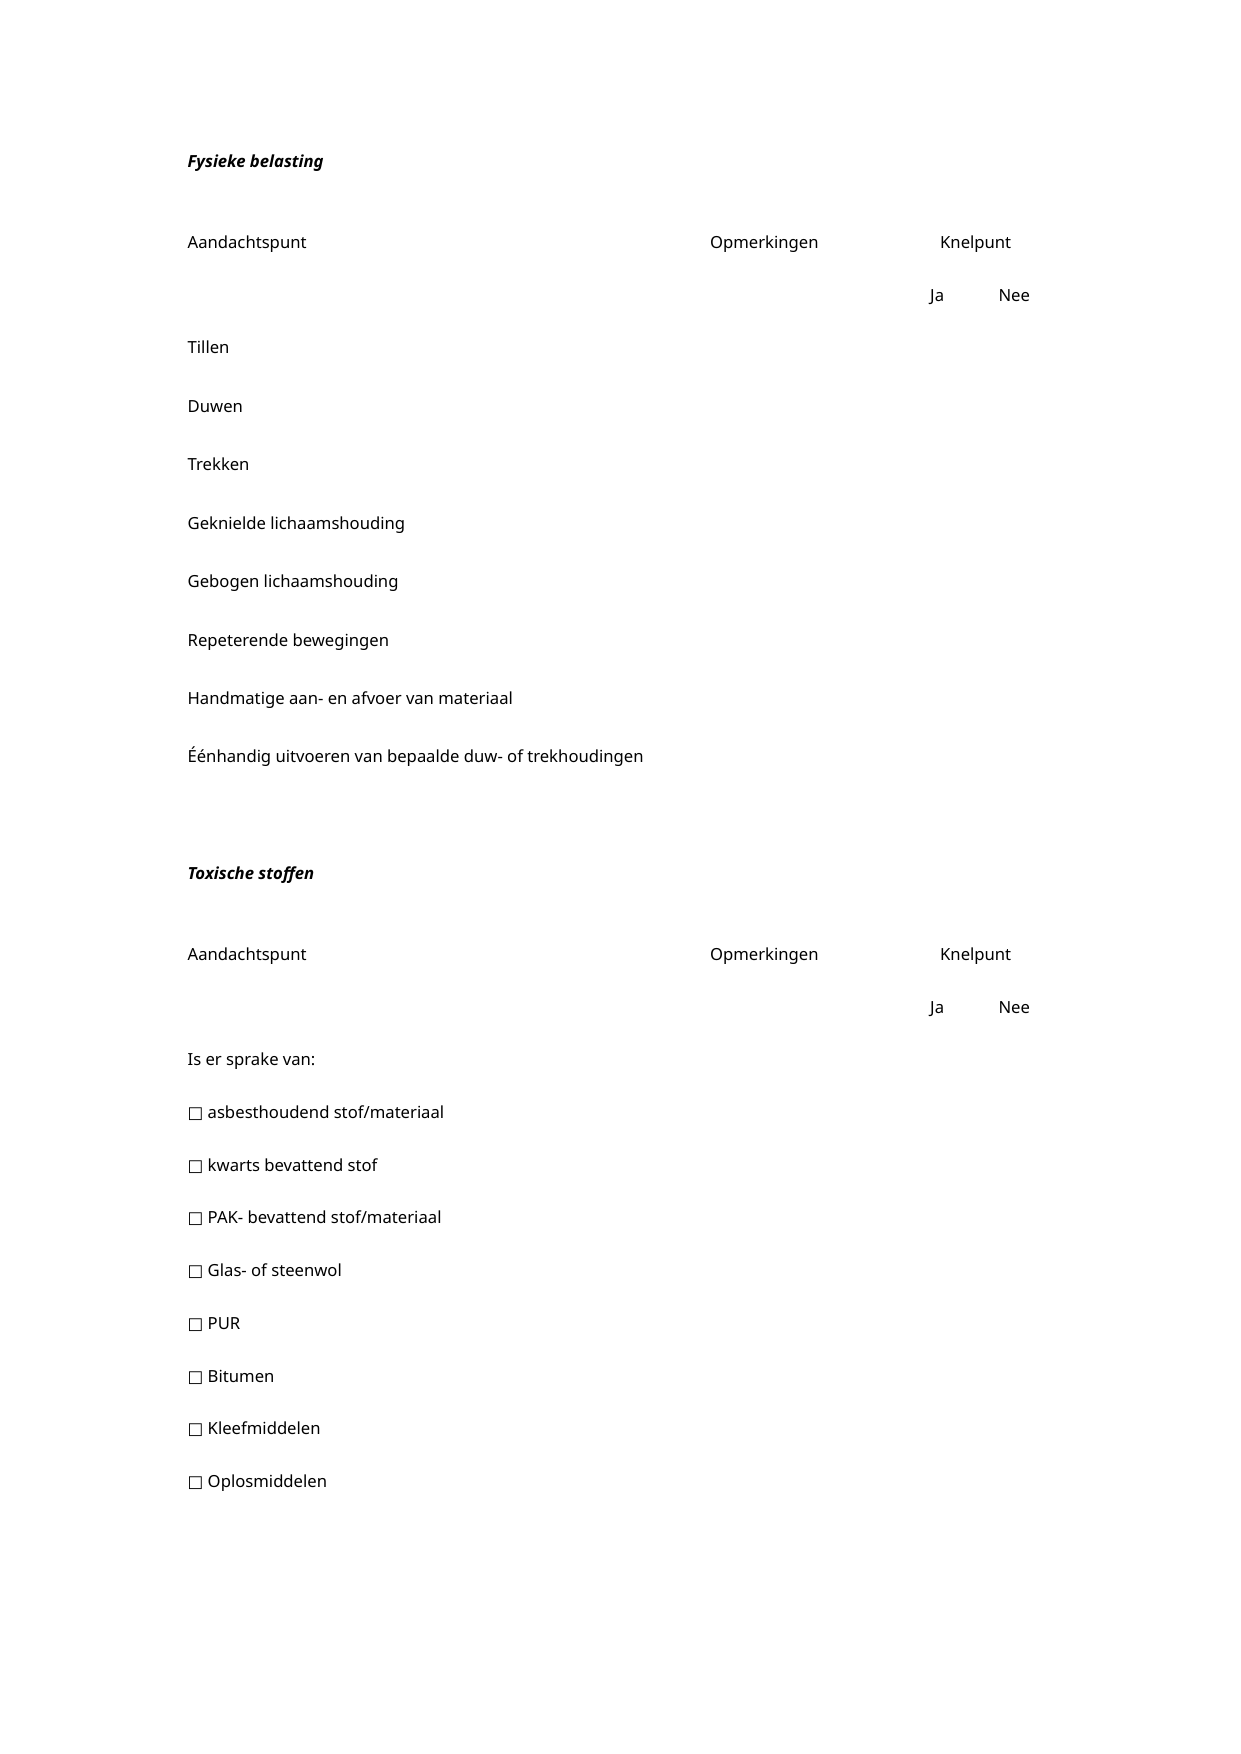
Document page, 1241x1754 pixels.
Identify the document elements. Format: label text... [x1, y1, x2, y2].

table_cell Is er sprake van: □ asbesthoudend stof/materiaal □ kwarts bevattend stof □ PAK- bevattend stof/materiaal □ Glas- of steenwol □ PUR □ Bitumen □ Kleefmiddelen □ Oplosmiddelen [188, 1048, 710, 1522]
table_cell [975, 453, 1053, 511]
table_cell Duwen [188, 395, 710, 453]
table_cell [710, 453, 898, 511]
table_cell [898, 453, 975, 511]
table_cell Ja [898, 283, 975, 336]
table_cell [898, 687, 975, 745]
table_cell Geknielde lichaamshouding [188, 511, 710, 570]
table_cell [898, 745, 975, 803]
text Fysieke belasting [187, 150, 1053, 173]
table_cell [975, 745, 1053, 803]
table_cell [898, 511, 975, 570]
table_cell [710, 1048, 898, 1522]
table_cell [898, 395, 975, 453]
table_header Opmerkingen [710, 943, 898, 1048]
table_cell Nee [975, 283, 1053, 336]
table_cell [710, 745, 898, 803]
table_cell [710, 570, 898, 628]
table_cell Ja [898, 995, 975, 1048]
table_cell Gebogen lichaamshouding [188, 570, 710, 628]
table_cell [975, 1048, 1053, 1522]
table_cell Éénhandig uitvoeren van bepaalde duw- of trekhoudingen [188, 745, 710, 803]
table_cell [975, 687, 1053, 745]
table_cell [975, 511, 1053, 570]
table_header Aandachtspunt [188, 231, 710, 336]
table_header Knelpunt [898, 943, 1053, 995]
table_cell [975, 395, 1053, 453]
table_cell Trekken [188, 453, 710, 511]
table_cell [710, 511, 898, 570]
table_header Knelpunt [898, 231, 1053, 283]
table_cell [975, 570, 1053, 628]
table_cell [710, 687, 898, 745]
table_header Aandachtspunt [188, 943, 710, 1048]
table_cell [898, 336, 975, 394]
table_cell Tillen [188, 336, 710, 394]
table_cell [710, 336, 898, 394]
table_cell [975, 628, 1053, 687]
table_cell Repeterende bewegingen [188, 628, 710, 687]
table_cell Handmatige aan- en afvoer van materiaal [188, 687, 710, 745]
table_cell [975, 336, 1053, 394]
table_header Opmerkingen [710, 231, 898, 336]
table_cell [898, 1048, 975, 1522]
table_cell [898, 570, 975, 628]
table_cell [710, 628, 898, 687]
table_cell [710, 395, 898, 453]
table_cell Nee [975, 995, 1053, 1048]
table_cell [898, 628, 975, 687]
text Toxische stoffen [187, 862, 1053, 885]
